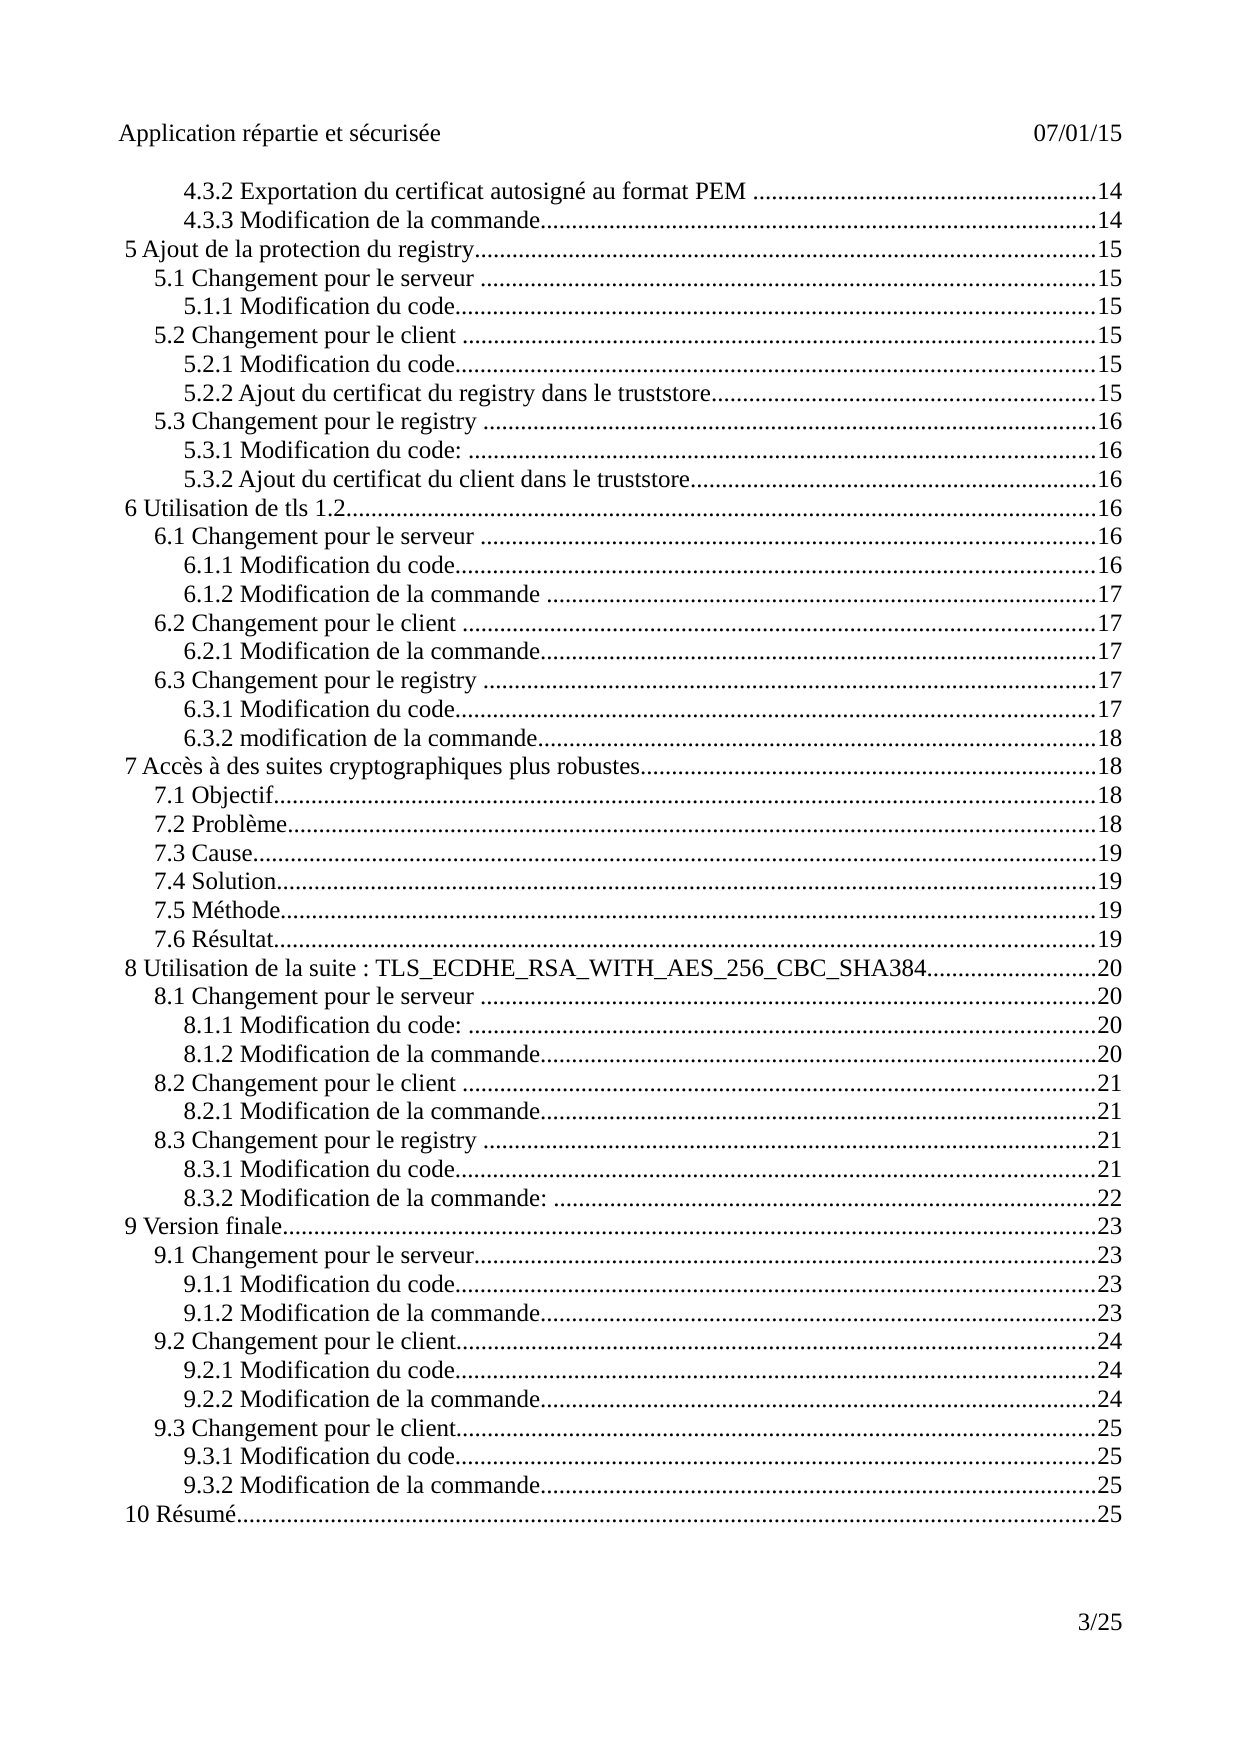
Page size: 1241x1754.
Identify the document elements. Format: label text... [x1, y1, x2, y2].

text 9.1 Changement pour le serveur 23 [148, 1240, 1122, 1269]
text 5.2.1 Modification du code 15 [177, 349, 1122, 378]
text 8.3.1 Modification du code 21 [177, 1154, 1122, 1183]
text 8.1 Changement pour le serveur 20 [148, 981, 1122, 1010]
text 9.2.2 Modification de la commande 24 [177, 1384, 1122, 1413]
text 4.3.2 Exportation du certificat autosigné au format PEM 14 [177, 176, 1122, 205]
text 6.3 Changement pour le registry 17 [148, 665, 1122, 694]
text 10 Résumé 25 [118, 1499, 1122, 1528]
text 6.1 Changement pour le serveur 16 [148, 521, 1122, 550]
text 7.5 Méthode 19 [148, 895, 1122, 924]
text 8.1.1 Modification du code: 20 [177, 1010, 1122, 1039]
text 4.3.3 Modification de la commande 14 [177, 205, 1122, 234]
text 8.3.2 Modification de la commande: 22 [177, 1183, 1122, 1211]
text 5.3.1 Modification du code: 16 [177, 435, 1122, 464]
text 9.2 Changement pour le client 24 [148, 1326, 1122, 1355]
text 5.2.2 Ajout du certificat du registry dans le truststore 15 [177, 378, 1122, 406]
text 8.3 Changement pour le registry 21 [148, 1125, 1122, 1154]
text 6 Utilisation de tls 1.2 16 [118, 493, 1122, 521]
text 9.3.2 Modification de la commande 25 [177, 1470, 1122, 1499]
text 6.1.1 Modification du code 16 [177, 550, 1122, 579]
text 8.1.2 Modification de la commande 20 [177, 1039, 1122, 1068]
text 8.2 Changement pour le client 21 [148, 1068, 1122, 1096]
text 6.1.2 Modification de la commande 17 [177, 579, 1122, 608]
text 7.2 Problème 18 [148, 809, 1122, 838]
text 5.2 Changement pour le client 15 [148, 320, 1122, 349]
text 7 Accès à des suites cryptographiques plus robustes 18 [118, 751, 1122, 780]
text 7.1 Objectif 18 [148, 780, 1122, 809]
text 6.3.1 Modification du code 17 [177, 694, 1122, 723]
text 5.3 Changement pour le registry 16 [148, 406, 1122, 435]
text 7.4 Solution 19 [148, 866, 1122, 895]
text 8 Utilisation de la suite : TLS_ECDHE_RSA_WITH_AES_256_CBC_SHA384 20 [118, 953, 1122, 981]
text 9.3 Changement pour le client 25 [148, 1413, 1122, 1441]
text 7.3 Cause 19 [148, 838, 1122, 866]
text 5.3.2 Ajout du certificat du client dans le truststore 16 [177, 464, 1122, 493]
text 9.1.1 Modification du code 23 [177, 1269, 1122, 1298]
text 5 Ajout de la protection du registry 15 [118, 234, 1122, 263]
text 6.3.2 modification de la commande 18 [177, 723, 1122, 751]
text 9 Version finale 23 [118, 1211, 1122, 1240]
text 5.1.1 Modification du code 15 [177, 291, 1122, 320]
text 6.2.1 Modification de la commande 17 [177, 636, 1122, 665]
text 7.6 Résultat 19 [148, 924, 1122, 953]
text 6.2 Changement pour le client 17 [148, 608, 1122, 636]
text 8.2.1 Modification de la commande 21 [177, 1096, 1122, 1125]
text 5.1 Changement pour le serveur 15 [148, 263, 1122, 291]
text 9.2.1 Modification du code 24 [177, 1355, 1122, 1384]
text 9.1.2 Modification de la commande 23 [177, 1298, 1122, 1326]
text 9.3.1 Modification du code 25 [177, 1441, 1122, 1470]
